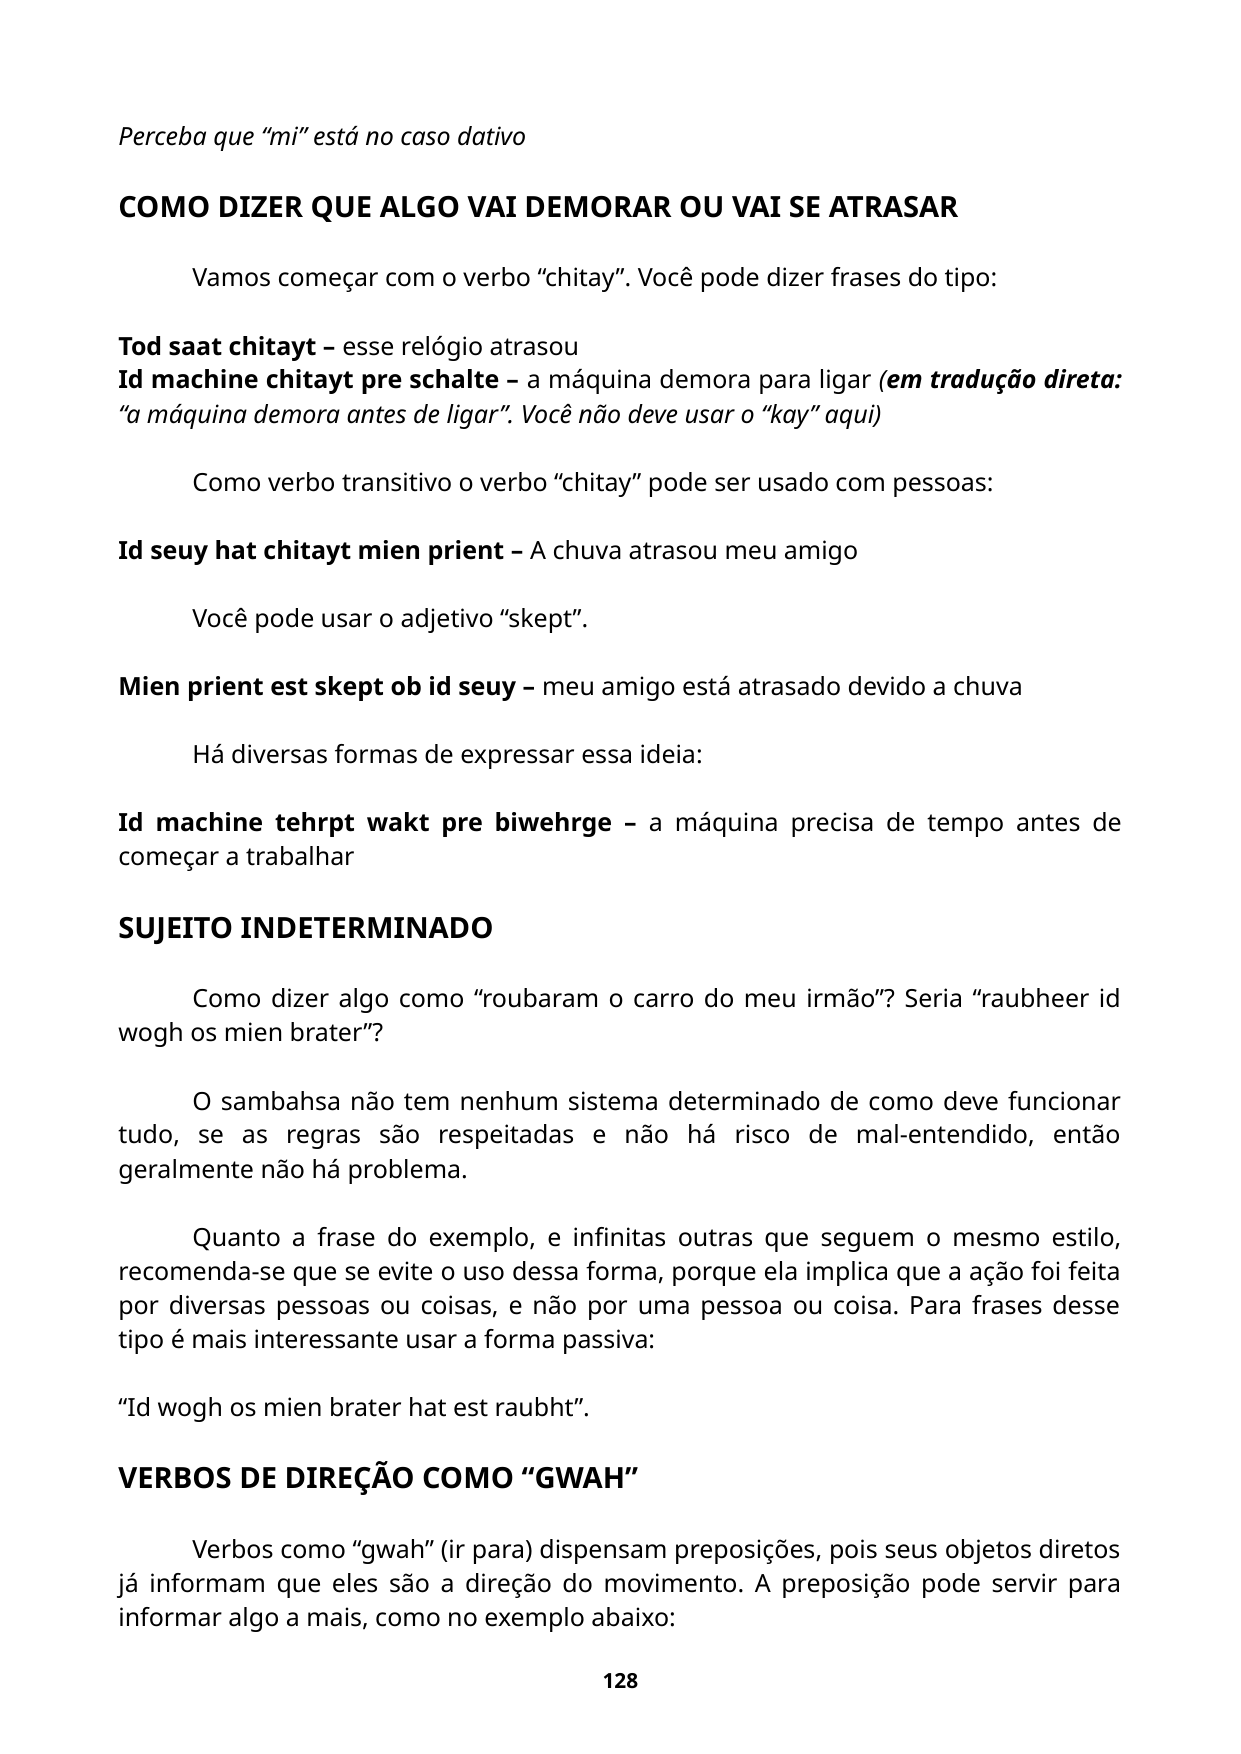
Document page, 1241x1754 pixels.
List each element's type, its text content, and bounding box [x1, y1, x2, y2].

text Id seuy hat chitayt mien prient – A chuva atrasou meu amigo [118, 532, 1122, 567]
text “Id wogh os mien brater hat est raubht”. [118, 1390, 1122, 1424]
text O sambahsa não tem nenhum sistema determinado de como deve funcionar tudo, se as regras são respeitadas e não há risco de mal-entendido, então geralmente não há problema. [118, 1083, 1122, 1185]
text Como verbo transitivo o verbo “chitay” pode ser usado com pessoas: [118, 464, 1122, 498]
subtitle VERBOS DE DIREÇÃO COMO “GWAH” [118, 1458, 1122, 1497]
subtitle SUJEITO INDETERMINADO [118, 907, 1122, 947]
text Há diversas formas de expressar essa ideia: [118, 737, 1122, 771]
text Mien prient est skept ob id seuy – meu amigo está atrasado devido a chuva [118, 669, 1122, 703]
text Id machine tehrpt wakt pre biwehrge – a máquina precisa de tempo antes de começar a trabalhar [118, 805, 1122, 873]
text Id machine chitayt pre schalte – a máquina demora para ligar (em tradução direta: “a máquina demora antes de ligar”. Você não deve usar o “kay” aqui) [118, 362, 1122, 430]
text Tod saat chitayt – esse relógio atrasou [118, 328, 1122, 362]
text Verbos como “gwah” (ir para) dispensam preposições, pois seus objetos diretos já informam que eles são a direção do movimento. A preposição pode servir para informar algo a mais, como no exemplo abaixo: [118, 1532, 1122, 1634]
text Vamos começar com o verbo “chitay”. Você pode dizer frases do tipo: [118, 260, 1122, 294]
text Como dizer algo como “roubaram o carro do meu irmão”? Seria “raubheer id wogh os mien brater”? [118, 981, 1122, 1049]
text Quanto a frase do exemplo, e infinitas outras que seguem o mesmo estilo, recomenda-se que se evite o uso dessa forma, porque ela implica que a ação foi feita por diversas pessoas ou coisas, e não por uma pessoa ou coisa. Para frases desse tipo é mais interessante usar a forma passiva: [118, 1219, 1122, 1356]
text Perceba que “mi” está no caso dativo [118, 118, 1122, 152]
subtitle COMO DIZER QUE ALGO VAI DEMORAR OU VAI SE ATRASAR [118, 186, 1122, 226]
text Você pode usar o adjetivo “skept”. [118, 601, 1122, 635]
